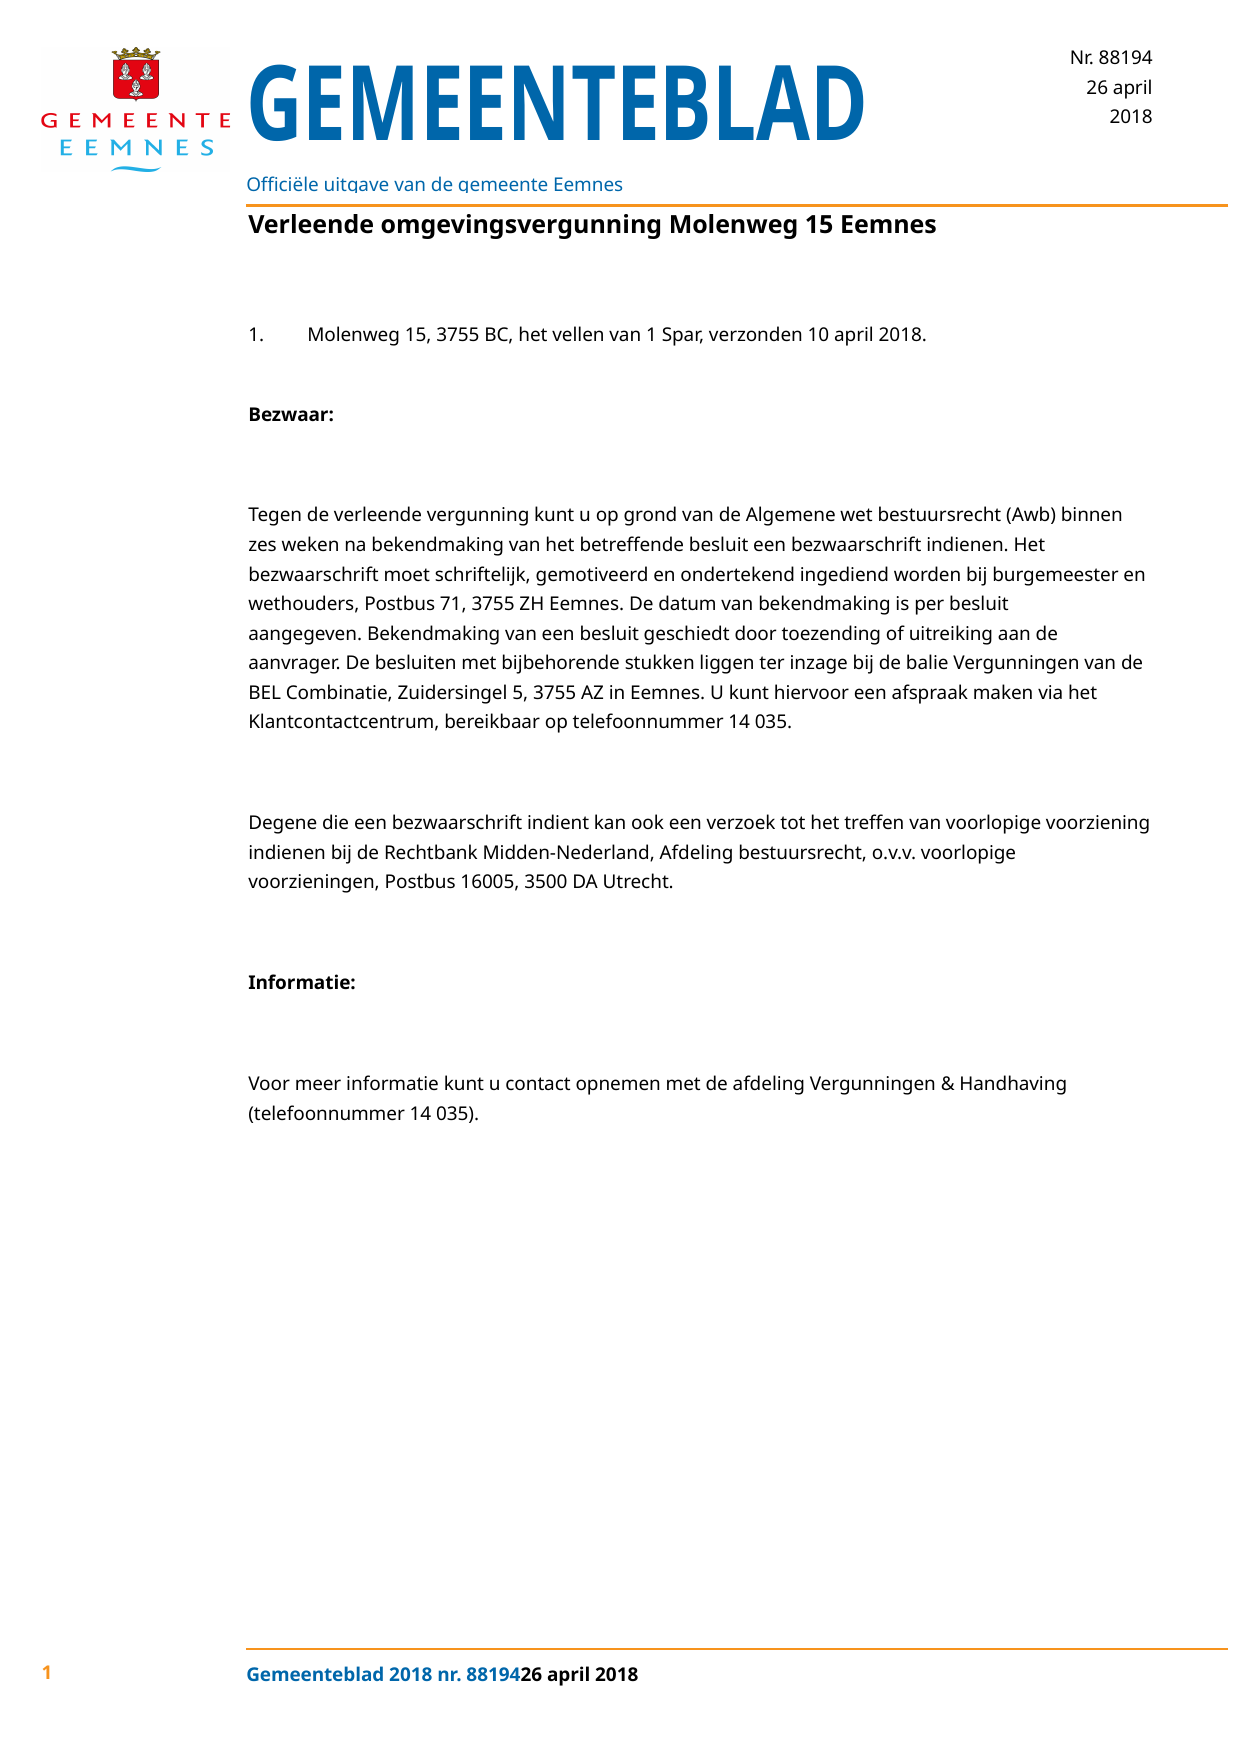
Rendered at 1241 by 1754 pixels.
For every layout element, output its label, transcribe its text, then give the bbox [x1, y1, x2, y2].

text Degene die een bezwaarschrift indient kan ook een verzoek tot het treffen van voorlopige voorziening indienen bij de Rechtbank Midden-Nederland, Afdeling bestuursrecht, o.v.v. voorlopige voorzieningen, Postbus 16005, 3500 DA Utrecht. [248, 809, 1152, 894]
text Verleende omgevingsvergunning Molenweg 15 Eemnes [248, 207, 1152, 241]
text Informatie: [248, 969, 1152, 995]
list Molenweg 15, 3755 BC, het vellen van 1 Spar, verzonden 10 april 2018. [248, 321, 1152, 346]
text Voor meer informatie kunt u contact opnemen met de afdeling Vergunningen & Handhaving (telefoonnummer 14 035). [248, 1070, 1152, 1126]
text Tegen de verleende vergunning kunt u op grond van de Algemene wet bestuursrecht (Awb) binnen zes weken na bekendmaking van het betreffende besluit een bezwaarschrift indienen. Het bezwaarschrift moet schriftelijk, gemotiveerd en ondertekend ingediend worden bij burgemeester en wethouders, Postbus 71, 3755 ZH Eemnes. De datum van bekendmaking is per besluit aangegeven. Bekendmaking van een besluit geschiedt door toezending of uitreiking aan de aanvrager. De besluiten met bijbehorende stukken liggen ter inzage bij de balie Vergunningen van de BEL Combinatie, Zuidersingel 5, 3755 AZ in Eemnes. U kunt hiervoor een afspraak maken via het Klantcontactcentrum, bereikbaar op telefoonnummer 14 035. [248, 502, 1152, 734]
text Bezwaar: [248, 401, 1152, 426]
picture [41, 47, 231, 172]
